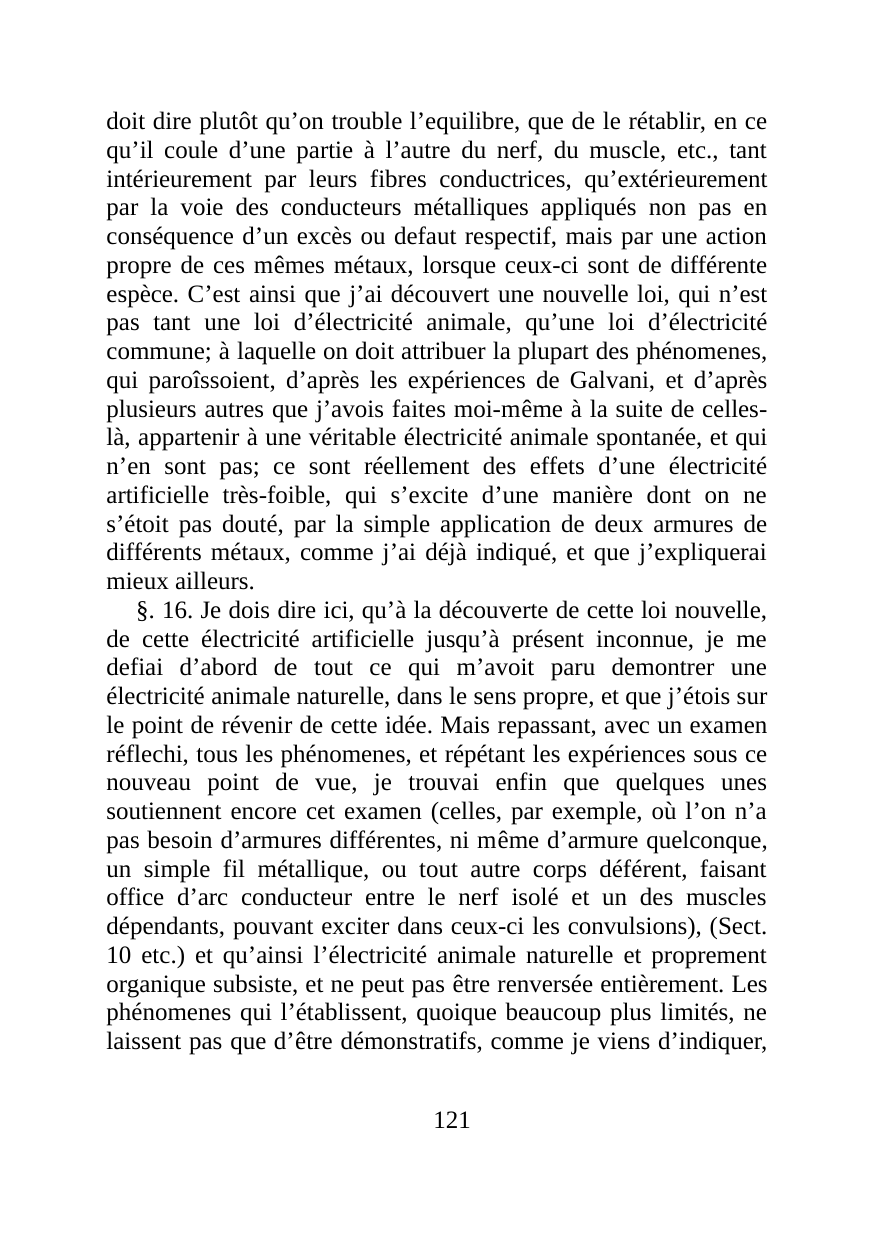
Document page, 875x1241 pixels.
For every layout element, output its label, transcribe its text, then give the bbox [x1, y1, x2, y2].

text doit dire plutôt qu’on trouble l’equilibre, que de le rétablir, en ce qu’il coule d’une partie à l’autre du nerf, du muscle, etc., tant intérieurement par leurs fibres conductrices, qu’extérieurement par la voie des conducteurs métalliques appliqués non pas en conséquence d’un excès ou defaut respectif, mais par une action propre de ces mêmes métaux, lorsque ceux-ci sont de différente espèce. C’est ainsi que j’ai découvert une nouvelle loi, qui n’est pas tant une loi d’électricité animale, qu’une loi d’électricité commune; à laquelle on doit attribuer la plupart des phénomenes, qui paroîssoient, d’après les expériences de Galvani, et d’après plusieurs autres que j’avois faites moi-même à la suite de celles-là, appartenir à une véritable électricité animale spontanée, et qui n’en sont pas; ce sont réellement des effets d’une électricité artificielle très-foible, qui s’excite d’une manière dont on ne s’étoit pas douté, par la simple application de deux armures de différents métaux, comme j’ai déjà indiqué, et que j’expliquerai mieux ailleurs. [106, 106, 768, 595]
text §. 16. Je dois dire ici, qu’à la découverte de cette loi nouvelle, de cette électricité artificielle jusqu’à présent inconnue, je me defiai d’abord de tout ce qui m’avoit paru demontrer une électricité animale naturelle, dans le sens propre, et que j’étois sur le point de révenir de cette idée. Mais repassant, avec un examen réflechi, tous les phénomenes, et répétant les expériences sous ce nouveau point de vue, je trouvai enfin que quelques unes soutiennent encore cet examen (celles, par exemple, où l’on n’a pas besoin d’armures différentes, ni même d’armure quelconque, un simple fil métallique, ou tout autre corps déférent, faisant office d’arc conducteur entre le nerf isolé et un des muscles dépendants, pouvant exciter dans ceux-ci les convulsions), (Sect. 10 etc.) et qu’ainsi l’électricité animale naturelle et proprement organique subsiste, et ne peut pas être renversée entièrement. Les phénomenes qui l’établissent, quoique beaucoup plus limités, ne laissent pas que d’être démonstratifs, comme je viens d’indiquer, [106, 595, 768, 1055]
